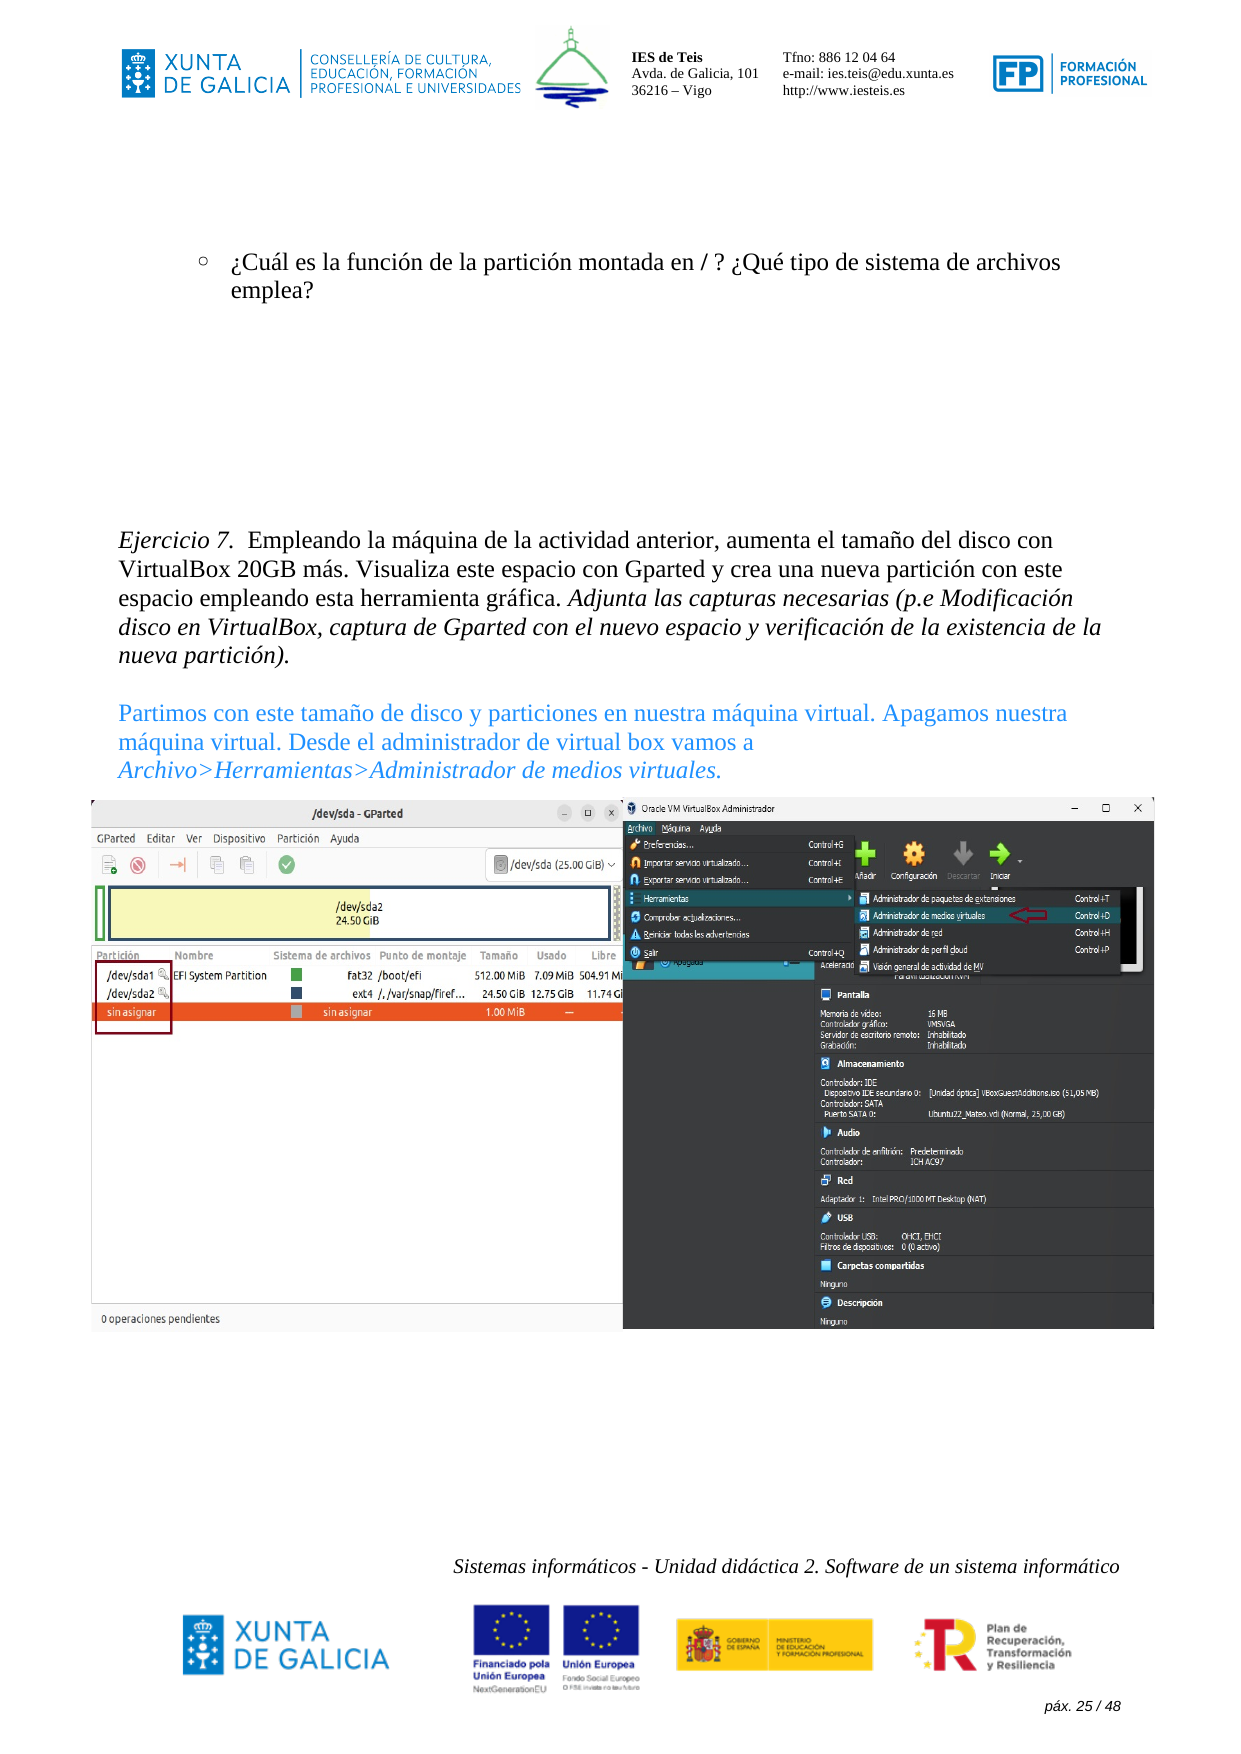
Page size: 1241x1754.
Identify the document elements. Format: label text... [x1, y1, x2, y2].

text Partimos con este tamaño de disco y particiones en nuestra máquina virtual. Apagamos nuestra máquina virtual. Desde el administrador de virtual box vamos a Archivo>Herramientas>Administrador de medios virtuales. [118, 698, 1122, 784]
text Ejercicio 7. Empleando la máquina de la actividad anterior, aumenta el tamaño del disco con VirtualBox 20GB más. Visualiza este espacio con Gparted y crea una nueva partición con este espacio empleando esta herramienta gráfica. Adjunta las capturas necesarias (p.e Modificación disco en VirtualBox, captura de Gparted con el nuevo espacio y verificación de la existencia de la nueva partición). [118, 525, 1122, 669]
list ¿Cuál es la función de la partición montada en / ? ¿Qué tipo de sistema de archivos emplea? [193, 247, 1122, 304]
picture [182, 1593, 1085, 1700]
picture [121, 49, 521, 98]
picture [989, 50, 1153, 97]
picture [91, 797, 1155, 1332]
picture [534, 25, 611, 110]
